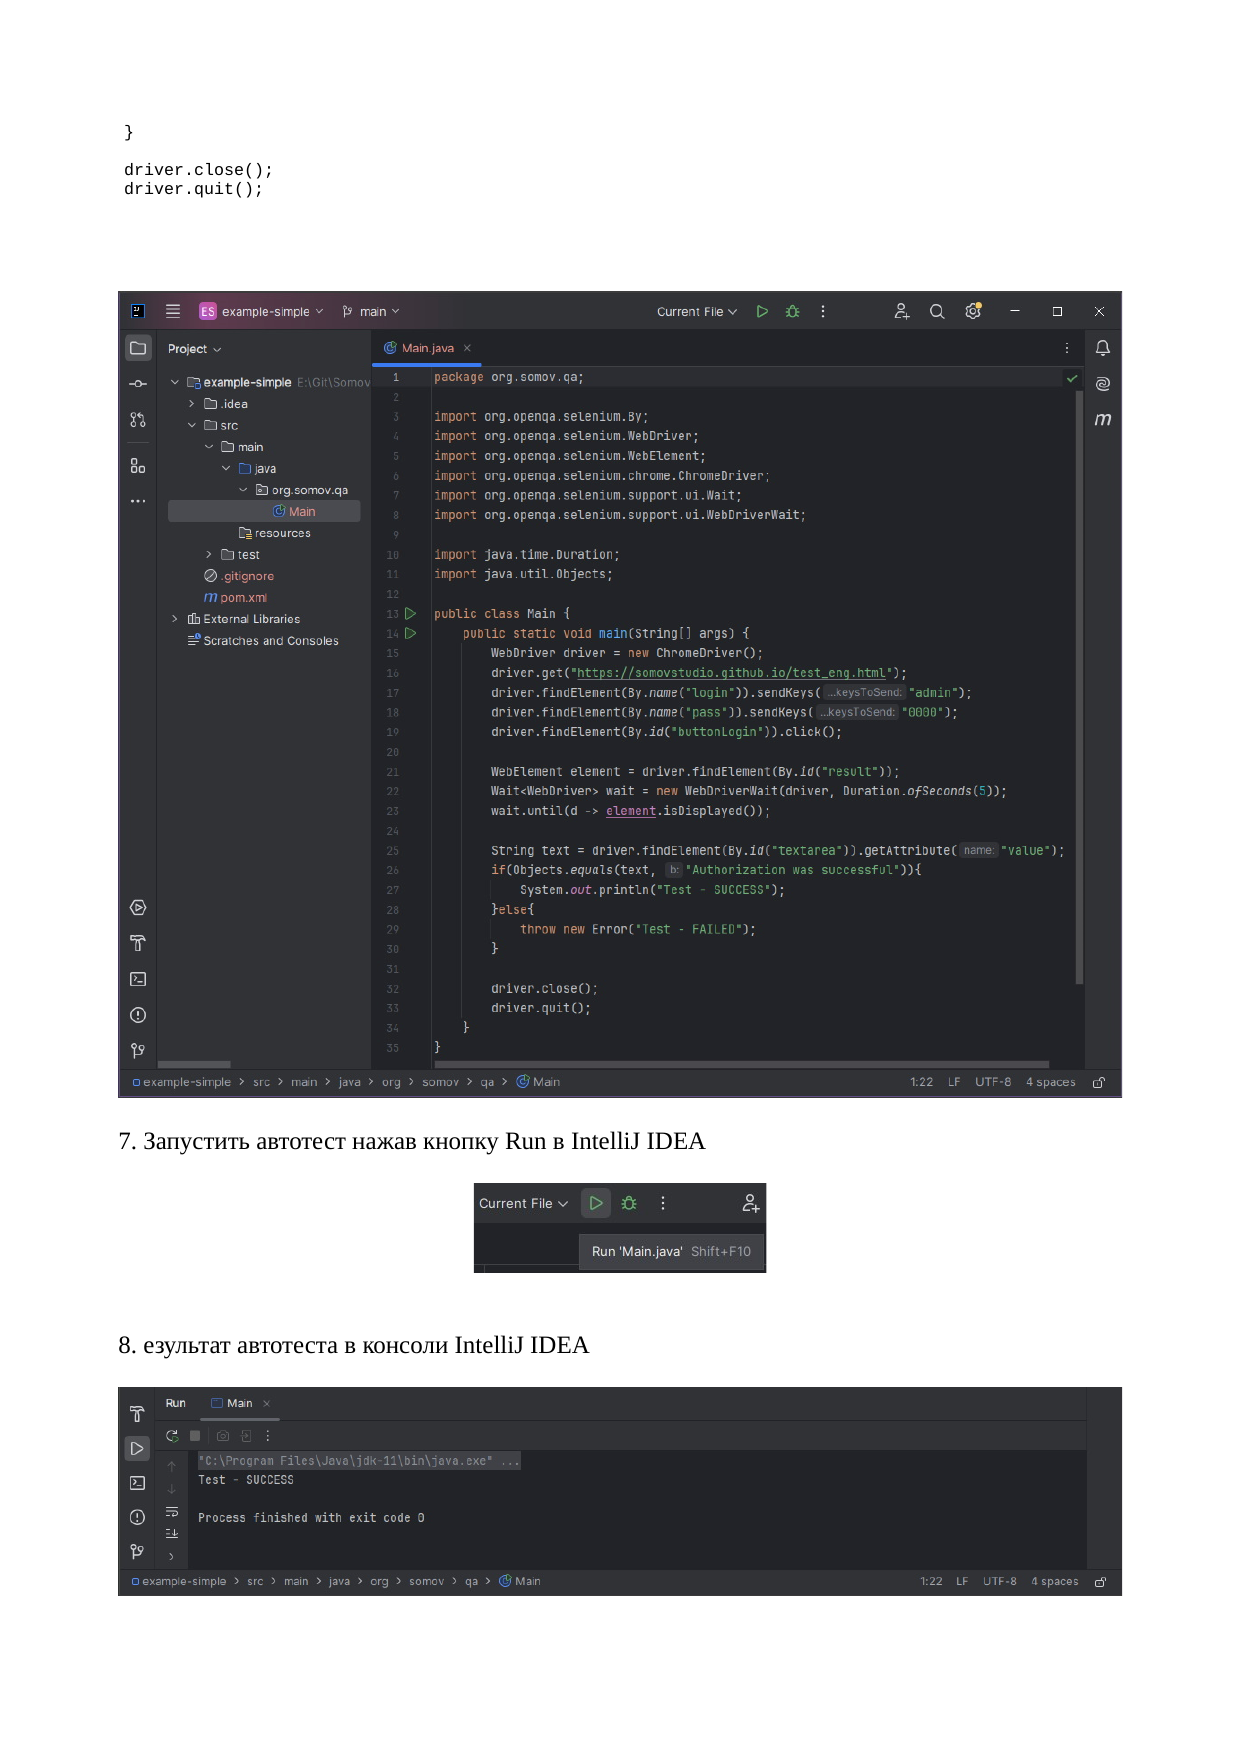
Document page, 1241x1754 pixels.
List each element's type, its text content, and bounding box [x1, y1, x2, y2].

text 8. езультат автотеста в консоли IntelliJ IDEA [118, 1330, 1122, 1359]
picture [118, 1387, 1123, 1596]
text 7. Запустить автотест нажав кнопку Run в IntelliJ IDEA [118, 1126, 1122, 1155]
picture [118, 291, 1123, 1098]
picture [473, 1183, 767, 1273]
table_header } driver.close(); driver.quit(); [118, 118, 1122, 205]
